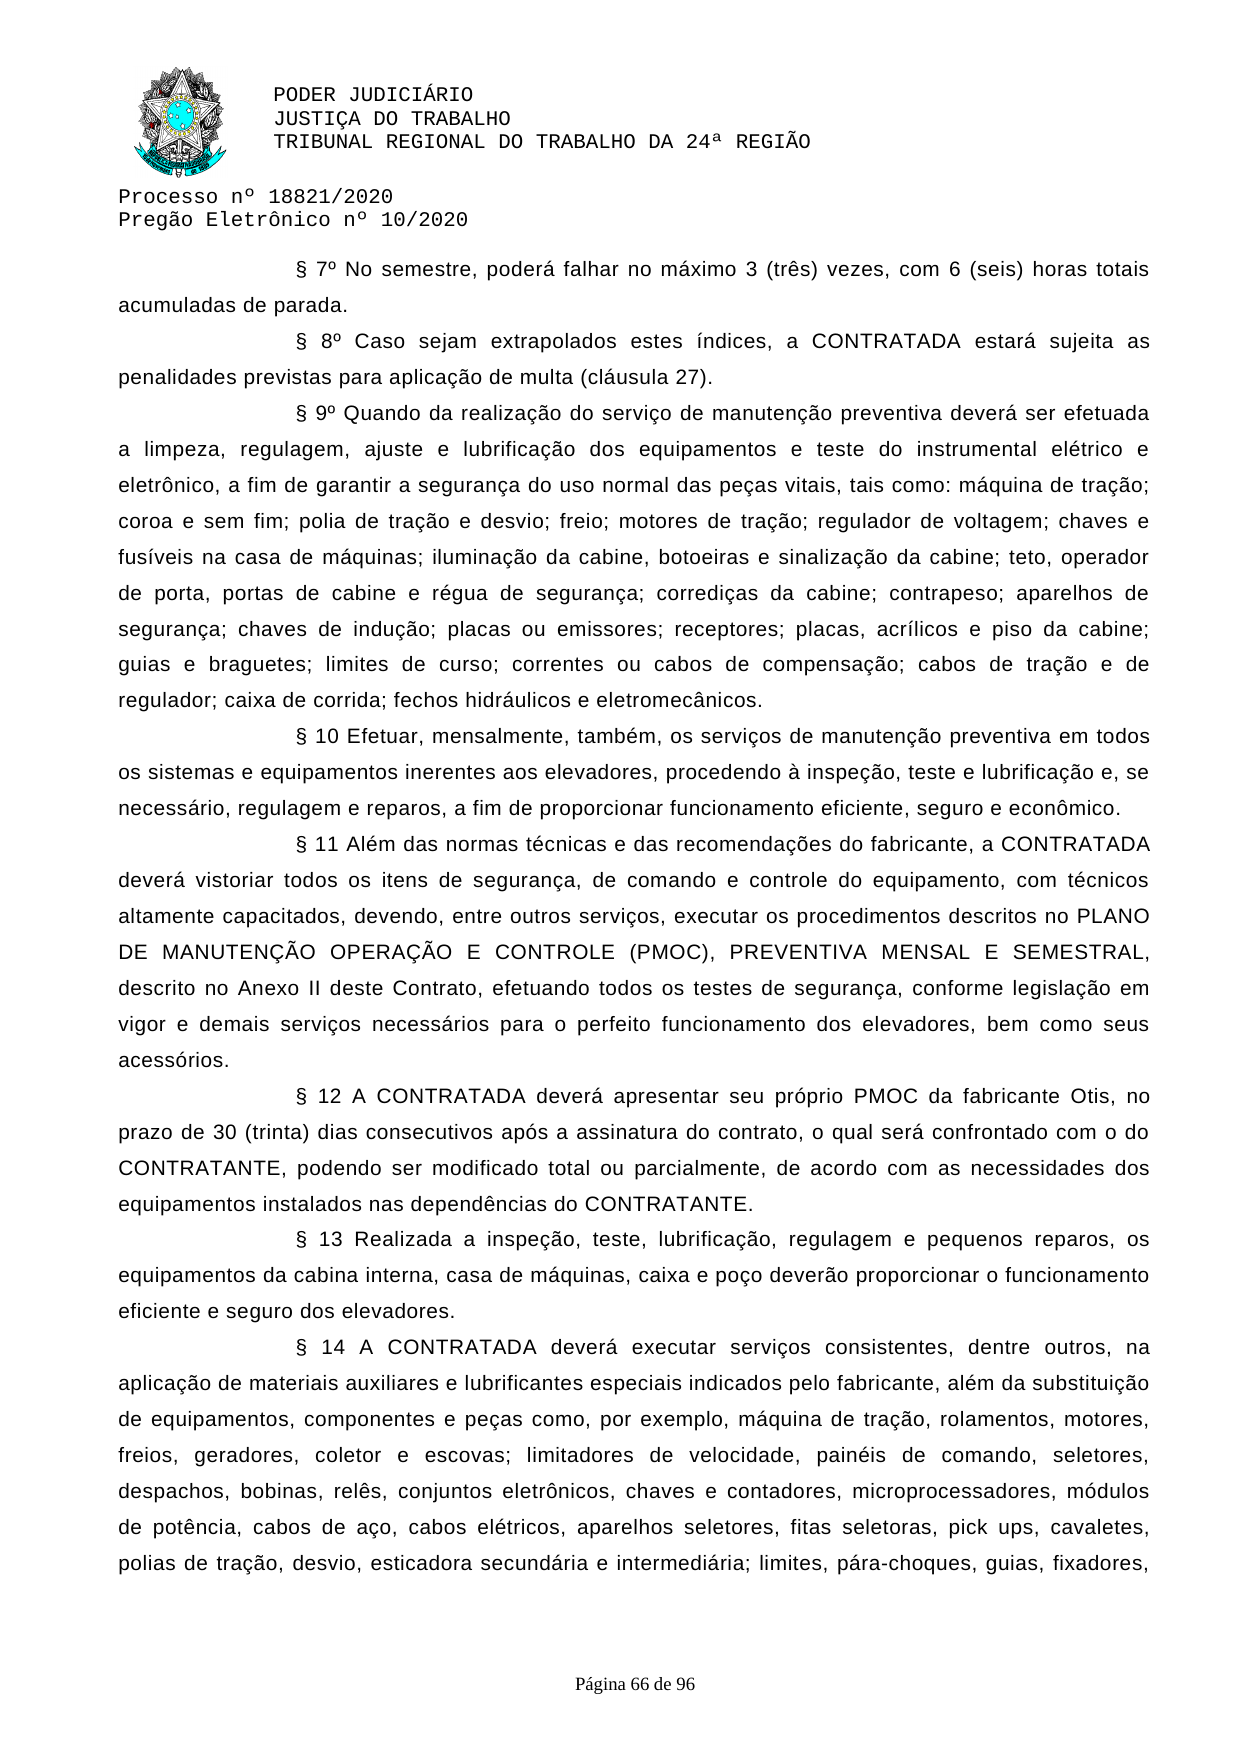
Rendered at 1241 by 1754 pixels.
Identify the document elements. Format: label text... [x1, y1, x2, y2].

text § 12 A CONTRATADA deverá apresentar seu próprio PMOC da fabricante Otis, no prazo de 30 (trinta) dias consecutivos após a assinatura do contrato, o qual será confrontado com o do CONTRATANTE, podendo ser modificado total ou parcialmente, de acordo com as necessidades dos equipamentos instalados nas dependências do CONTRATANTE. [118, 1083, 1152, 1215]
text § 8º Caso sejam extrapolados estes índices, a CONTRATADA estará sujeita as penalidades previstas para aplicação de multa (cláusula 27). [118, 329, 1152, 389]
text § 13 Realizada a inspeção, teste, lubrificação, regulagem e pequenos reparos, os equipamentos da cabina interna, casa de máquinas, caixa e poço deverão proporcionar o funcionamento eficiente e seguro dos elevadores. [118, 1227, 1152, 1323]
text § 7º No semestre, poderá falhar no máximo 3 (três) vezes, com 6 (seis) horas totais acumuladas de parada. [118, 257, 1152, 317]
text § 11 Além das normas técnicas e das recomendações do fabricante, a CONTRATADA deverá vistoriar todos os itens de segurança, de comando e controle do equipamento, com técnicos altamente capacitados, devendo, entre outros serviços, executar os procedimentos descritos no PLANO DE MANUTENÇÃO OPERAÇÃO E CONTROLE (PMOC), PREVENTIVA MENSAL E SEMESTRAL, descrito no Anexo II deste Contrato, efetuando todos os testes de segurança, conforme legislação em vigor e demais serviços necessários para o perfeito funcionamento dos elevadores, bem como seus acessórios. [118, 832, 1152, 1072]
text § 10 Efetuar, mensalmente, também, os serviços de manutenção preventiva em todos os sistemas e equipamentos inerentes aos elevadores, procedendo à inspeção, teste e lubrificação e, se necessário, regulagem e reparos, a fim de proporcionar funcionamento eficiente, seguro e econômico. [118, 724, 1152, 820]
picture [133, 66, 228, 178]
text § 9º Quando da realização do serviço de manutenção preventiva deverá ser efetuada a limpeza, regulagem, ajuste e lubrificação dos equipamentos e teste do instrumental elétrico e eletrônico, a fim de garantir a segurança do uso normal das peças vitais, tais como: máquina de tração; coroa e sem fim; polia de tração e desvio; freio; motores de tração; regulador de voltagem; chaves e fusíveis na casa de máquinas; iluminação da cabine, botoeiras e sinalização da cabine; teto, operador de porta, portas de cabine e régua de segurança; corrediças da cabine; contrapeso; aparelhos de segurança; chaves de indução; placas ou emissores; receptores; placas, acrílicos e piso da cabine; guias e braguetes; limites de curso; correntes ou cabos de compensação; cabos de tração e de regulador; caixa de corrida; fechos hidráulicos e eletromecânicos. [118, 401, 1152, 712]
text § 14 A CONTRATADA deverá executar serviços consistentes, dentre outros, na aplicação de materiais auxiliares e lubrificantes especiais indicados pelo fabricante, além da substituição de equipamentos, componentes e peças como, por exemplo, máquina de tração, rolamentos, motores, freios, geradores, coletor e escovas; limitadores de velocidade, painéis de comando, seletores, despachos, bobinas, relês, conjuntos eletrônicos, chaves e contadores, microprocessadores, módulos de potência, cabos de aço, cabos elétricos, aparelhos seletores, fitas seletoras, pick ups, cavaletes, polias de tração, desvio, esticadora secundária e intermediária; limites, pára-choques, guias, fixadores, [118, 1335, 1152, 1575]
